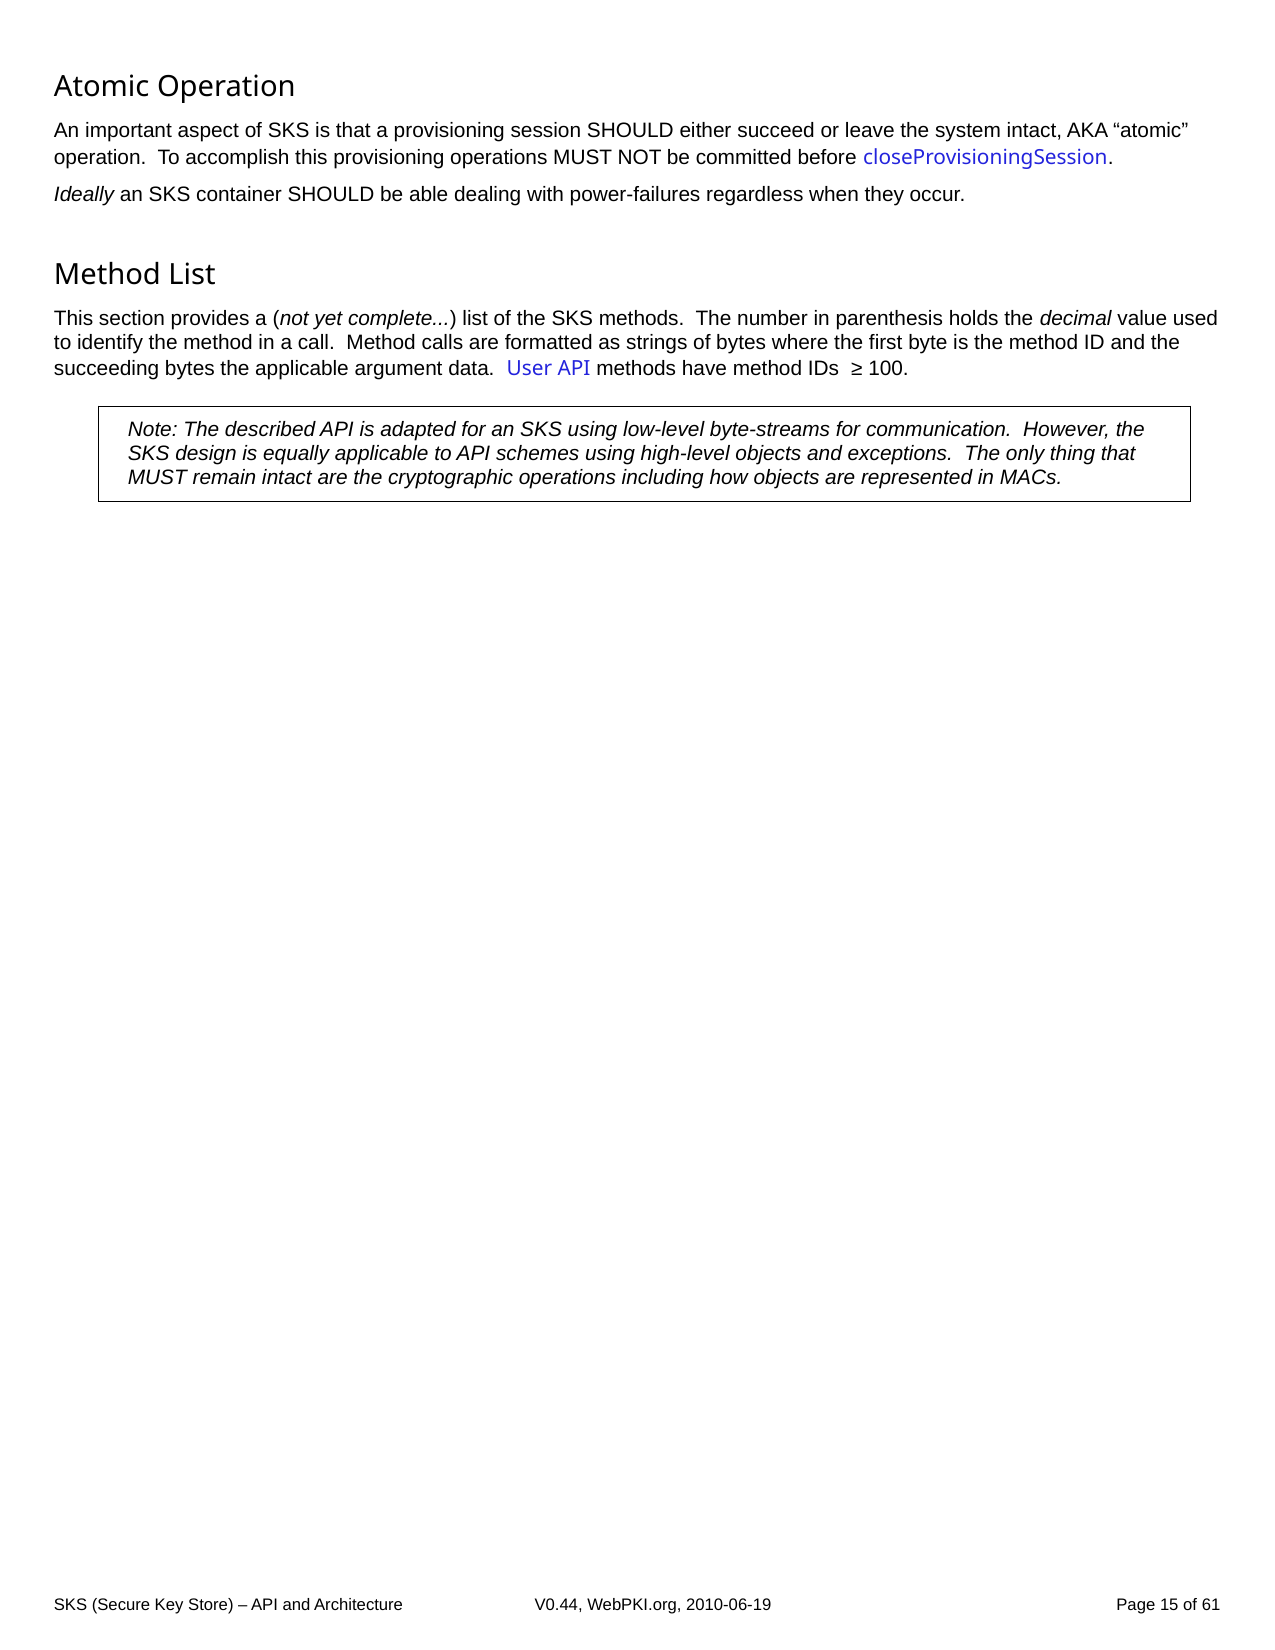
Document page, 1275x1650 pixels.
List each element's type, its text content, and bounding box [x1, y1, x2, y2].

subtitle Method List [54, 253, 1221, 293]
table_header Note: The described API is adapted for an SKS using low-level byte-streams for communication. However, the SKS design is equally applicable to API schemes using high-level objects and exceptions. The only thing that MUST remain intact are the cryptographic operations including how objects are represented in MACs. [99, 407, 1190, 501]
text An important aspect of SKS is that a provisioning session SHOULD either succeed or leave the system intact, AKA “atomic” operation. To accomplish this provisioning operations MUST NOT be committed before closeProvisioningSession. [54, 118, 1221, 170]
text Ideally an SKS container SHOULD be able dealing with power-failures regardless when they occur. [54, 182, 1221, 206]
subtitle Atomic Operation [54, 66, 1221, 105]
text This section provides a (not yet complete...) list of the SKS methods. The number in parenthesis holds the decimal value used to identify the method in a call. Method calls are formatted as strings of bytes where the first byte is the method ID and the succeeding bytes the applicable argument data. User API methods have method IDs ≥ 100. [54, 306, 1221, 382]
